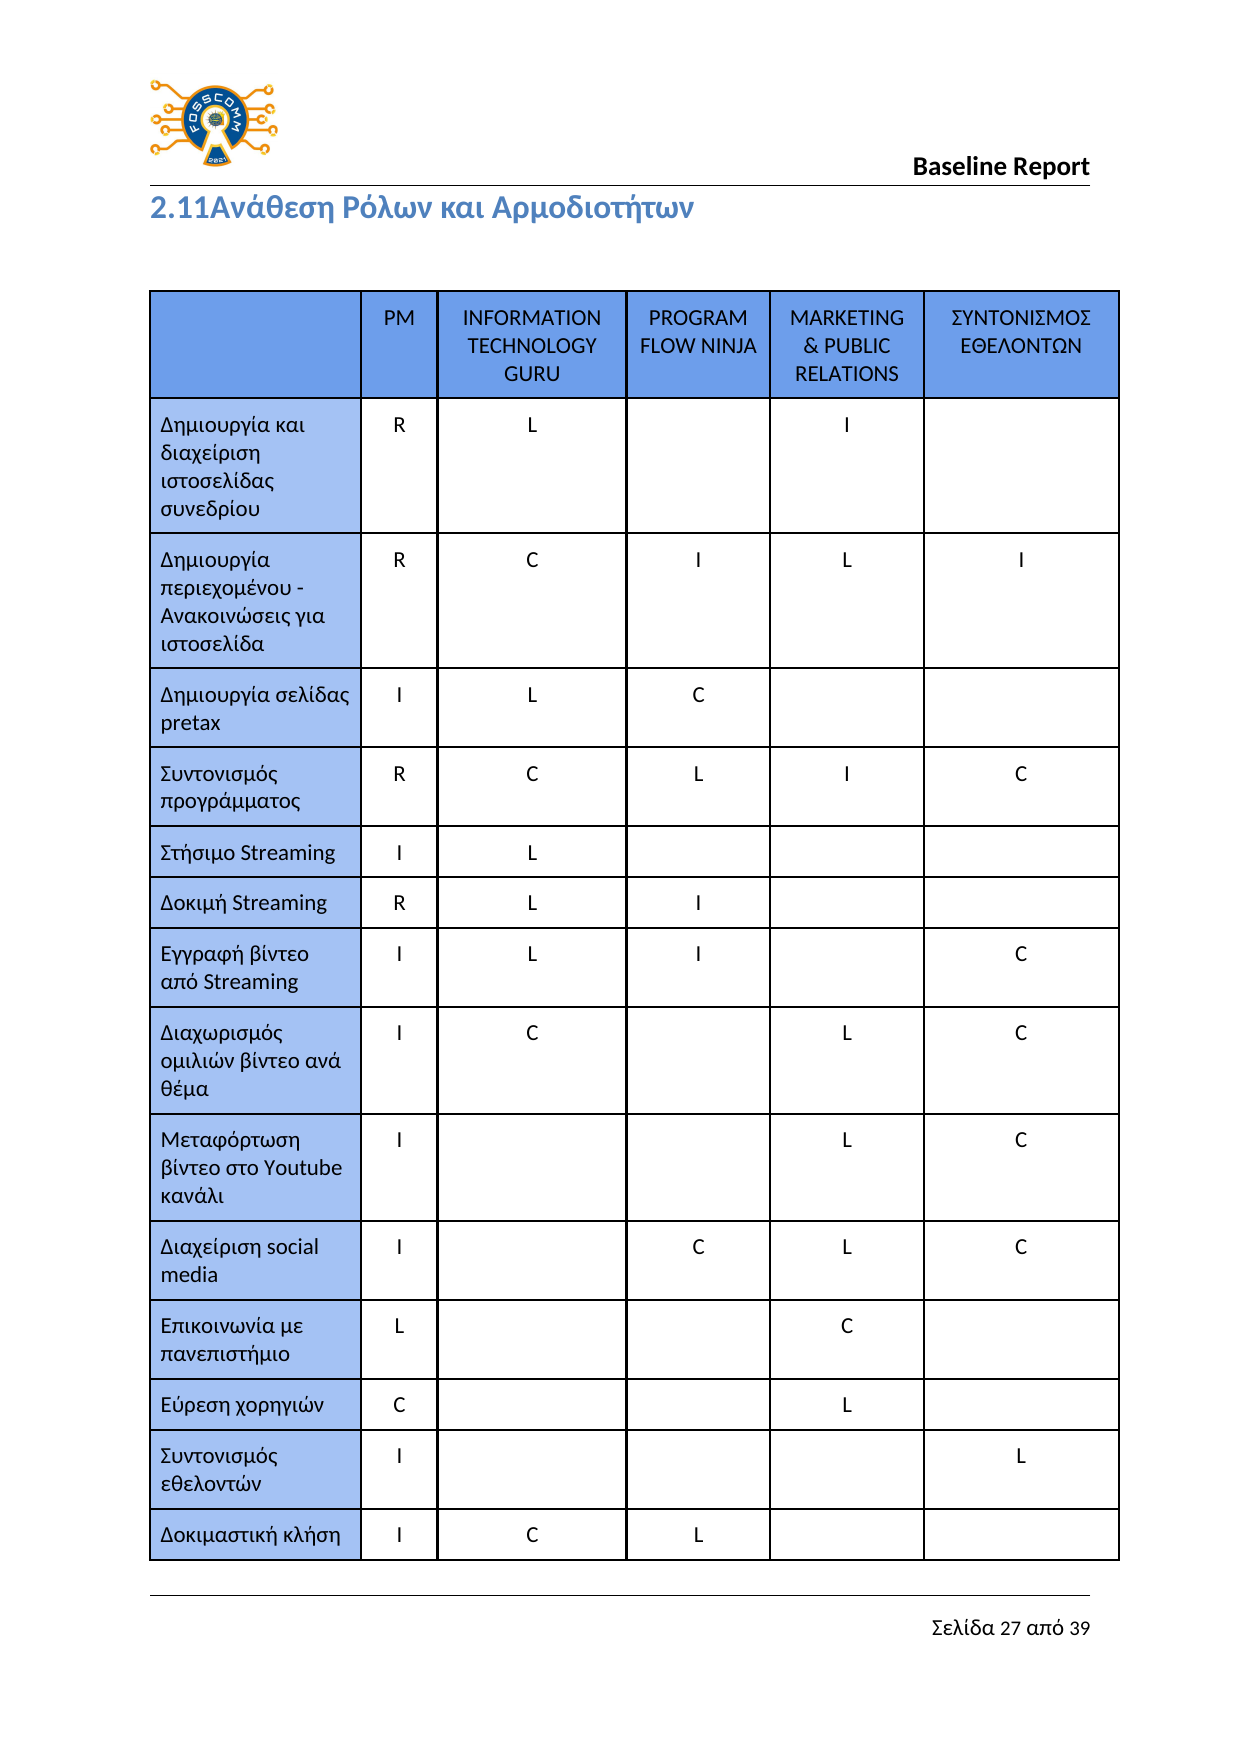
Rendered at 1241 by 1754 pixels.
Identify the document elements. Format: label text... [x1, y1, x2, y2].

table_cell Δοκιμαστική κλήση [151, 1510, 360, 1559]
table_cell L [628, 1510, 769, 1559]
table_cell [439, 1301, 625, 1378]
table_cell L [771, 1380, 923, 1429]
table_header PM [362, 292, 436, 397]
table_cell Εύρεση χορηγιών [151, 1380, 360, 1429]
table_cell C [771, 1301, 923, 1378]
table_cell R [362, 534, 436, 667]
table_cell [771, 878, 923, 927]
table_cell [628, 827, 769, 876]
table_cell R [362, 748, 436, 825]
table_cell R [362, 878, 436, 927]
table_cell C [925, 929, 1118, 1006]
table_cell Επικοινωνία με πανεπιστήμιο [151, 1301, 360, 1378]
table_cell L [628, 748, 769, 825]
table_cell Δημιουργία και διαχείριση ιστοσελίδας συνεδρίου [151, 399, 360, 532]
table_cell L [925, 1431, 1118, 1508]
table_cell C [439, 748, 625, 825]
table_cell I [362, 1008, 436, 1113]
table_cell [439, 1380, 625, 1429]
table_cell I [628, 929, 769, 1006]
table_cell [925, 399, 1118, 532]
table_cell Διαχωρισμός ομιλιών βίντεο ανά θέμα [151, 1008, 360, 1113]
table_cell Συντονισμός προγράμματος [151, 748, 360, 825]
table_cell L [362, 1301, 436, 1378]
table_header PROGRAM FLOW NINJA [628, 292, 769, 397]
table_cell [771, 1510, 923, 1559]
table_cell C [439, 1510, 625, 1559]
table_cell [771, 1431, 923, 1508]
table_cell I [362, 669, 436, 746]
table_cell [628, 1115, 769, 1220]
table_cell Συντονισμός εθελοντών [151, 1431, 360, 1508]
table_cell C [439, 534, 625, 667]
table_cell I [362, 827, 436, 876]
table_cell [628, 1380, 769, 1429]
table_cell Στήσιμο Streaming [151, 827, 360, 876]
table_cell [925, 878, 1118, 927]
table_cell [628, 1431, 769, 1508]
table_cell I [362, 1431, 436, 1508]
table_cell C [362, 1380, 436, 1429]
table_cell I [362, 1510, 436, 1559]
table_cell Μεταφόρτωση βίντεο στο Youtube κανάλι [151, 1115, 360, 1220]
table_cell [925, 669, 1118, 746]
table_cell C [925, 1222, 1118, 1299]
table_cell [925, 827, 1118, 876]
table_cell [628, 1301, 769, 1378]
table_cell Δοκιμή Streaming [151, 878, 360, 927]
table_cell L [771, 1222, 923, 1299]
table_cell [771, 669, 923, 746]
table_cell [925, 1510, 1118, 1559]
table_cell C [925, 1115, 1118, 1220]
table_cell [439, 1222, 625, 1299]
table_cell C [925, 748, 1118, 825]
table_cell [771, 929, 923, 1006]
table_header [151, 292, 360, 397]
table_cell L [771, 1115, 923, 1220]
table_cell I [362, 1222, 436, 1299]
table_cell I [628, 878, 769, 927]
table_cell Δημιουργία σελίδας pretax [151, 669, 360, 746]
table_cell Δημιουργία περιεχομένου - Ανακοινώσεις για ιστοσελίδα [151, 534, 360, 667]
subtitle Ανάθεση Ρόλων και Αρμοδιοτήτων [150, 186, 1090, 227]
table_cell [439, 1431, 625, 1508]
table_cell I [925, 534, 1118, 667]
table_cell L [439, 399, 625, 532]
table_cell [628, 399, 769, 532]
table_cell C [439, 1008, 625, 1113]
table_cell [439, 1115, 625, 1220]
table_cell I [771, 399, 923, 532]
table_cell Εγγραφή βίντεο από Streaming [151, 929, 360, 1006]
table_cell L [771, 1008, 923, 1113]
table_cell I [362, 929, 436, 1006]
table_cell L [439, 827, 625, 876]
table_cell Διαχείριση social media [151, 1222, 360, 1299]
table_header ΣΥΝΤΟΝΙΣΜΟΣ ΕΘΕΛΟΝΤΩΝ [925, 292, 1118, 397]
table_cell C [925, 1008, 1118, 1113]
table_cell [628, 1008, 769, 1113]
table_cell R [362, 399, 436, 532]
table_cell L [439, 929, 625, 1006]
table_header INFORMATION TECHNOLOGY GURU [439, 292, 625, 397]
table_cell [925, 1380, 1118, 1429]
table_cell L [439, 669, 625, 746]
table_cell [925, 1301, 1118, 1378]
picture [150, 73, 278, 176]
table_cell [771, 827, 923, 876]
table_cell L [771, 534, 923, 667]
table_cell C [628, 1222, 769, 1299]
table_cell C [628, 669, 769, 746]
table_cell I [628, 534, 769, 667]
table_cell I [362, 1115, 436, 1220]
table_cell L [439, 878, 625, 927]
table_cell I [771, 748, 923, 825]
table_header MARKETING & PUBLIC RELATIONS [771, 292, 923, 397]
